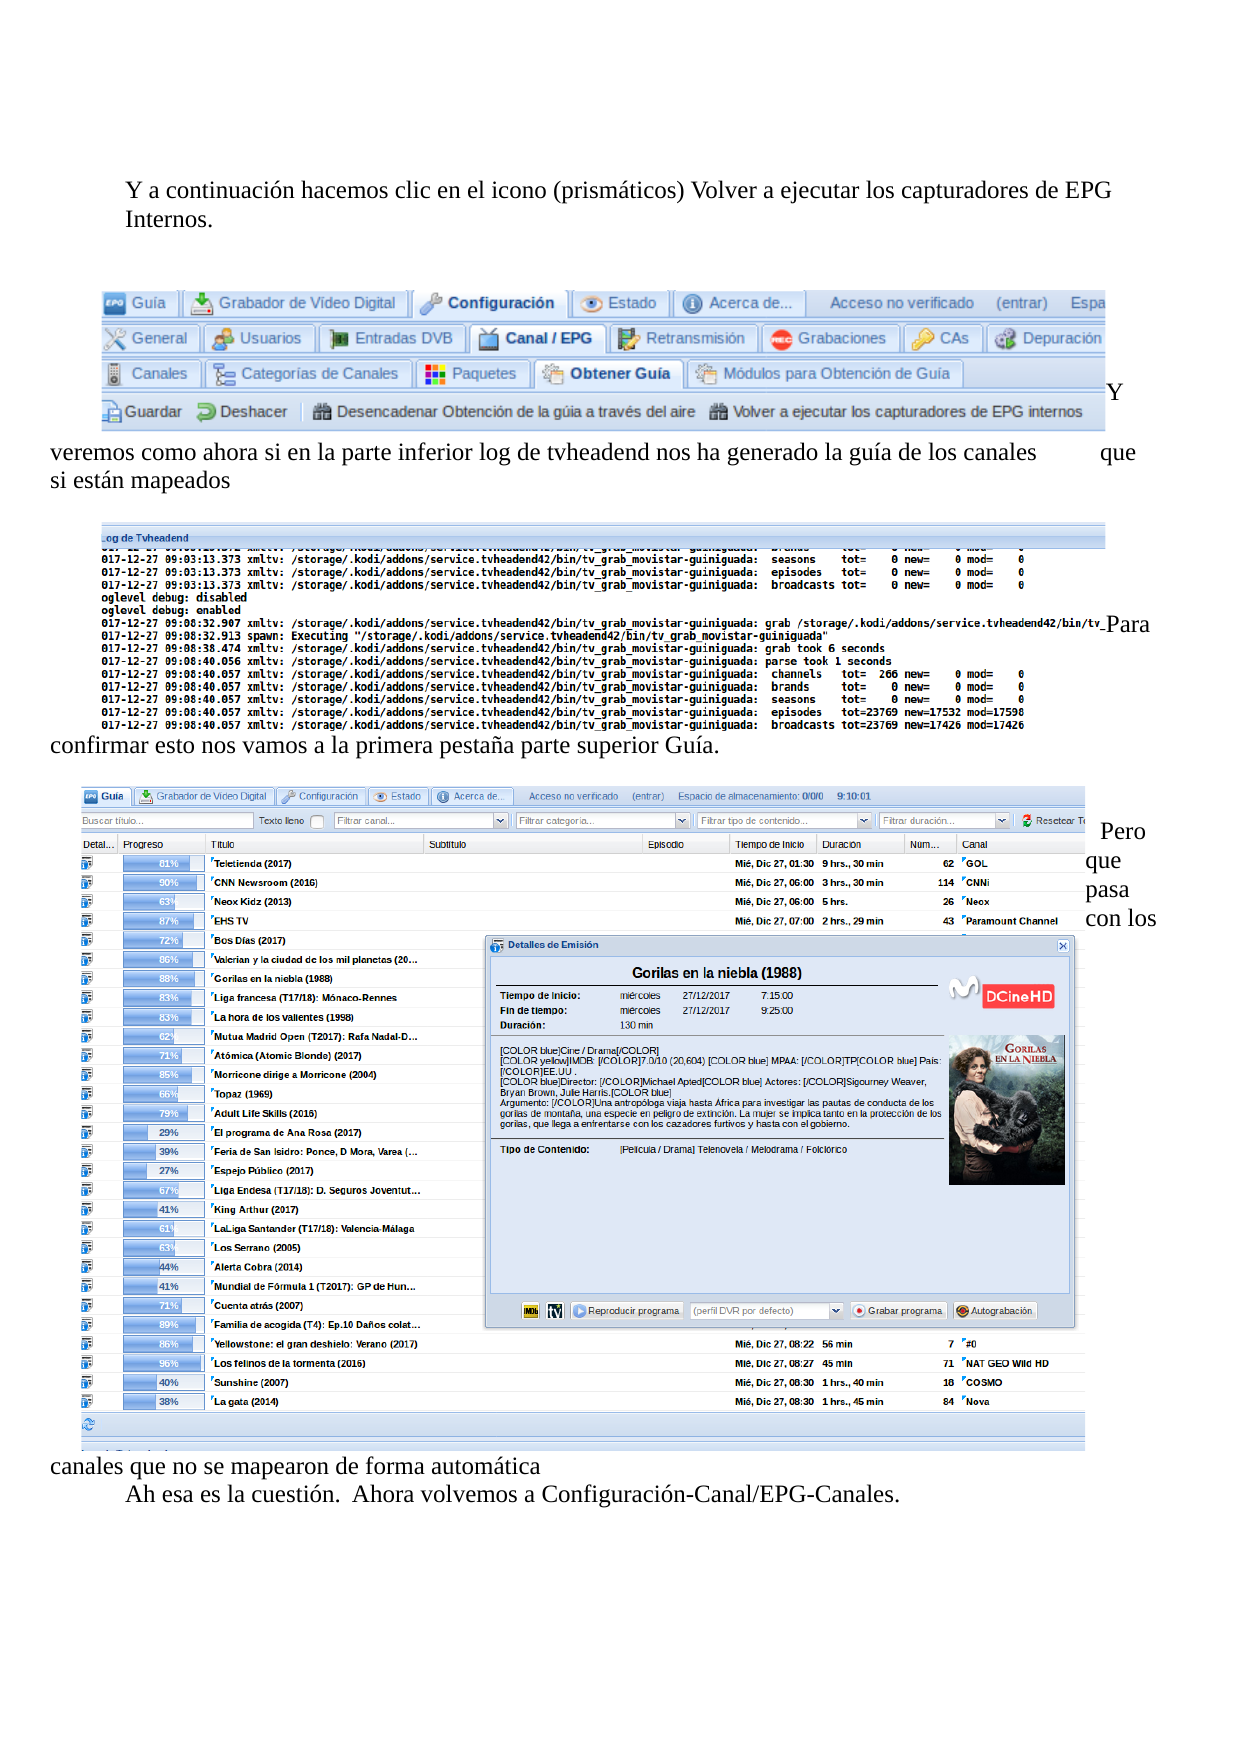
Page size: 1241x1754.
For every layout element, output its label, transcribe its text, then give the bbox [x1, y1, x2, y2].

text Para confirmar esto nos vamos a la primera pestaña parte superior Guía. [50, 731, 1157, 759]
picture [81, 786, 1086, 1451]
text Ah esa es la cuestión. Ahora volvemos a Configuración-Canal/EPG-Canales. [50, 1479, 1157, 1508]
text Y veremos como ahora si en la parte inferior log de tvheadend nos ha generado la guía de los canales que si están mapeados [50, 437, 1157, 494]
text Pero que pasa con los canales que no se mapearon de forma automática [50, 1451, 1157, 1479]
text Y a continuación hacemos clic en el icono (prismáticos) Volver a ejecutar los capturadores de EPG Internos. [50, 176, 1157, 233]
picture [101, 290, 1106, 437]
picture [101, 522, 1106, 731]
